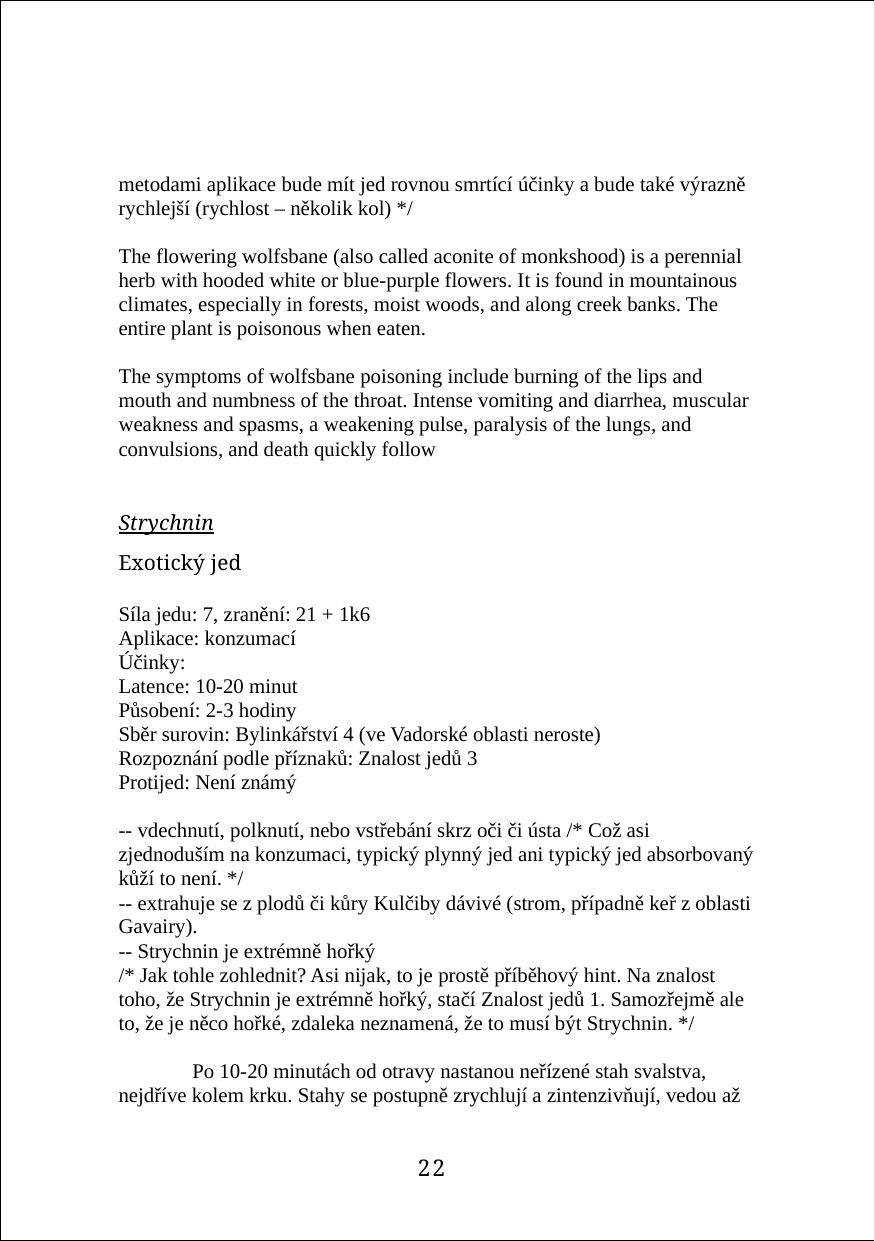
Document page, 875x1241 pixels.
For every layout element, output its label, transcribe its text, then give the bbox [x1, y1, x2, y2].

text Rozpoznání podle příznaků: Znalost jedů 3 [118, 746, 756, 770]
text Aplikace: konzumací [118, 626, 756, 650]
text Latence: 10-20 minut [118, 674, 756, 698]
text -- extrahuje se z plodů či kůry Kulčiby dávivé (strom, případně keř z oblasti Gavairy). [118, 890, 756, 938]
text The flowering wolfsbane (also called aconite of monkshood) is a perennial herb with hooded white or blue-purple flowers. It is found in mountainous climates, especially in forests, moist woods, and along creek banks. The entire plant is poisonous when eaten. [118, 244, 756, 340]
text metodami aplikace bude mít jed rovnou smrtící účinky a bude také výrazně rychlejší (rychlost – několik kol) */ [118, 172, 756, 220]
text Protijed: Není známý [118, 770, 756, 794]
text /* Jak tohle zohlednit? Asi nijak, to je prostě příběhový hint. Na znalost toho, že Strychnin je extrémně hořký, stačí Znalost jedů 1. Samozřejmě ale to, že je něco hořké, zdaleka neznamená, že to musí být Strychnin. */ [118, 963, 756, 1035]
text Po 10-20 minutách od otravy nastanou neřízené stah svalstva, nejdříve kolem krku. Stahy se postupně zrychlují a zintenzivňují, vedou až [118, 1059, 756, 1107]
text Exotický jed [118, 548, 756, 577]
subtitle Strychnin [118, 508, 756, 537]
text Účinky: [118, 650, 756, 674]
text The symptoms of wolfsbane poisoning include burning of the lips and mouth and numbness of the throat. Intense vomiting and diarrhea, muscular weakness and spasms, a weakening pulse, paralysis of the lungs, and convulsions, and death quickly follow [118, 364, 756, 461]
text -- vdechnutí, polknutí, nebo vstřebání skrz oči či ústa /* Což asi zjednoduším na konzumaci, typický plynný jed ani typický jed absorbovaný kůží to není. */ [118, 818, 756, 890]
text Sběr surovin: Bylinkářství 4 (ve Vadorské oblasti neroste) [118, 722, 756, 746]
text -- Strychnin je extrémně hořký [118, 938, 756, 963]
text Síla jedu: 7, zranění: 21 + 1k6 [118, 602, 756, 626]
text Působení: 2-3 hodiny [118, 698, 756, 722]
